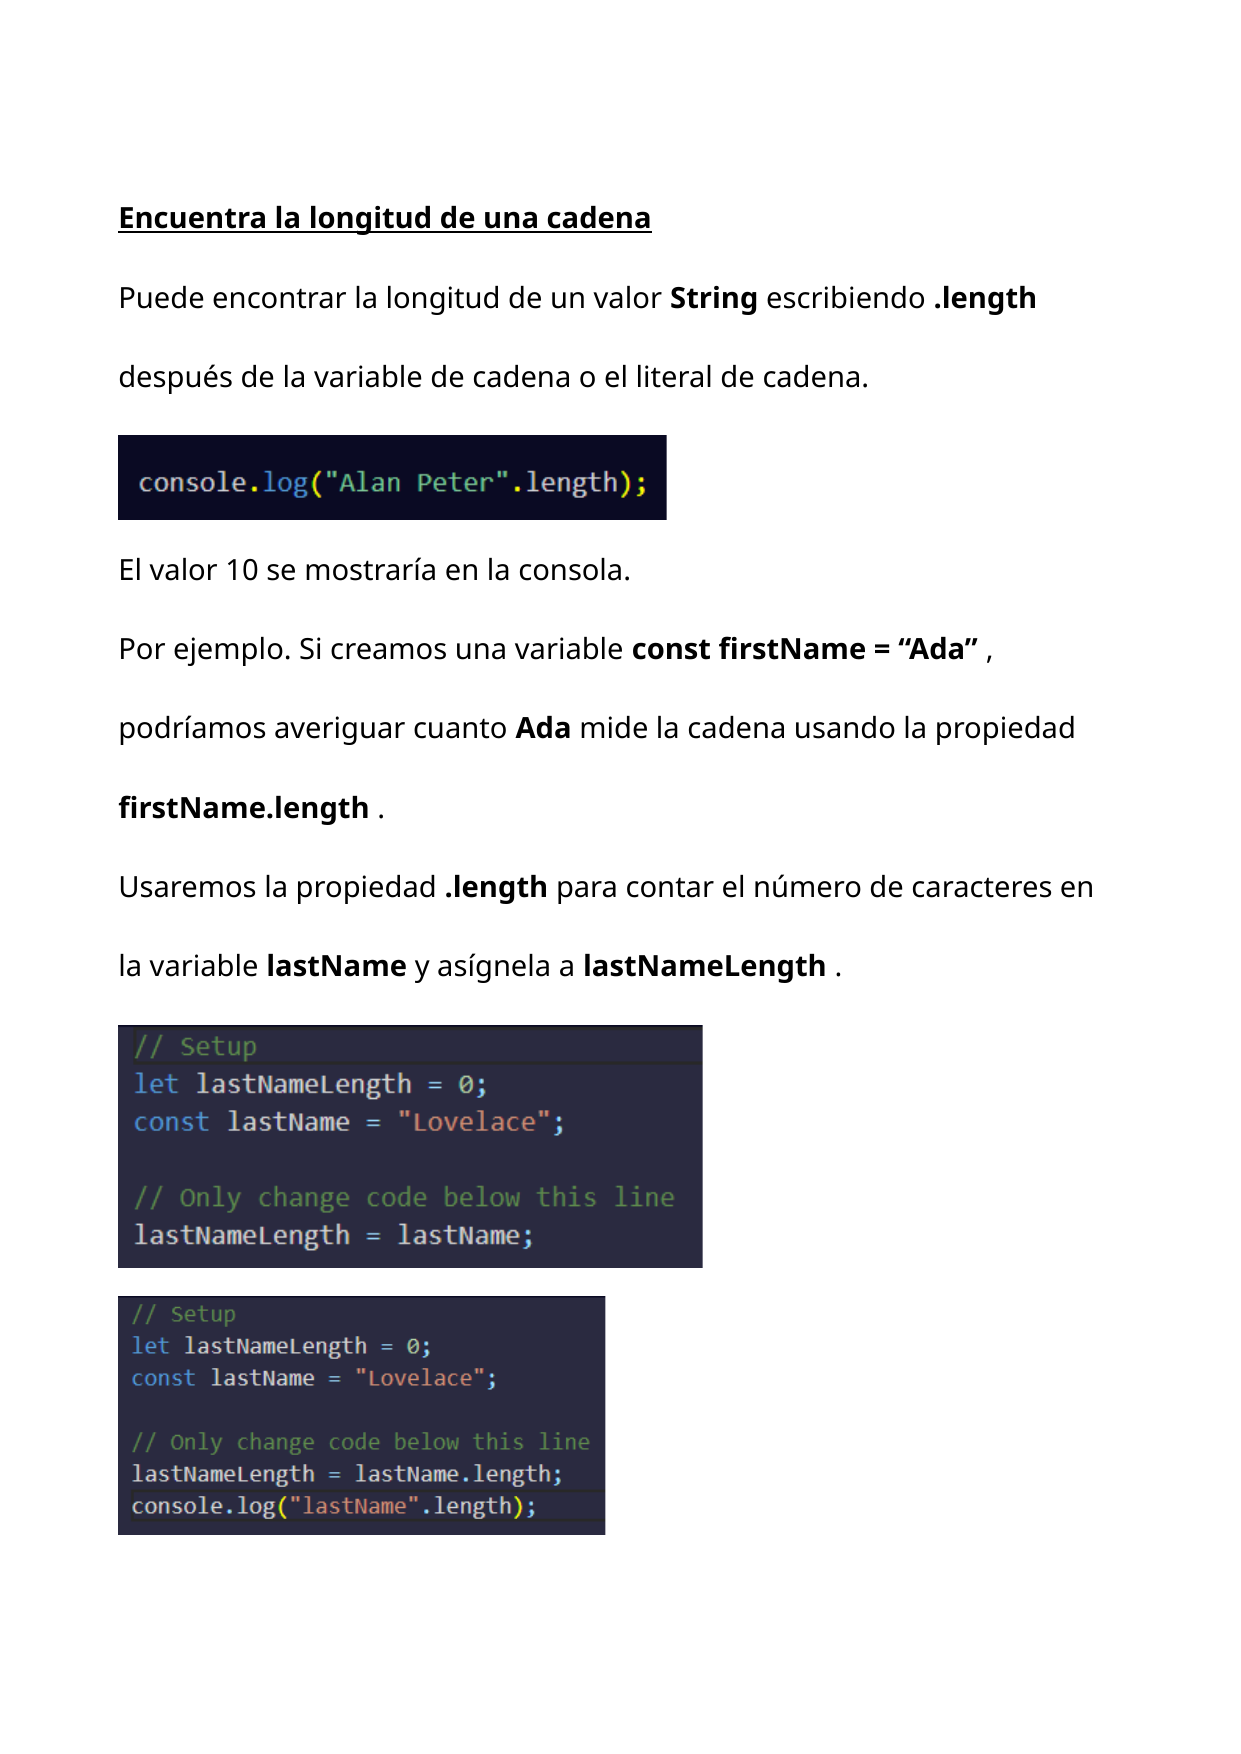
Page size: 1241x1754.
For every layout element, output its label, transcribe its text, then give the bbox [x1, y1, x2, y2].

text El valor 10 se mostraría en la consola. [118, 549, 1122, 588]
text Puede encontrar la longitud de un valor String escribiendo .length después de la variable de cadena o el literal de cadena. [118, 277, 1122, 396]
text Por ejemplo. Si creamos una variable const firstName = “Ada” , podríamos averiguar cuanto Ada mide la cadena usando la propiedad firstName.length . [118, 628, 1122, 827]
text Encuentra la longitud de una cadena [118, 197, 1122, 237]
text Usaremos la propiedad .length para contar el número de caracteres en la variable lastName y asígnela a lastNameLength . [118, 866, 1122, 985]
